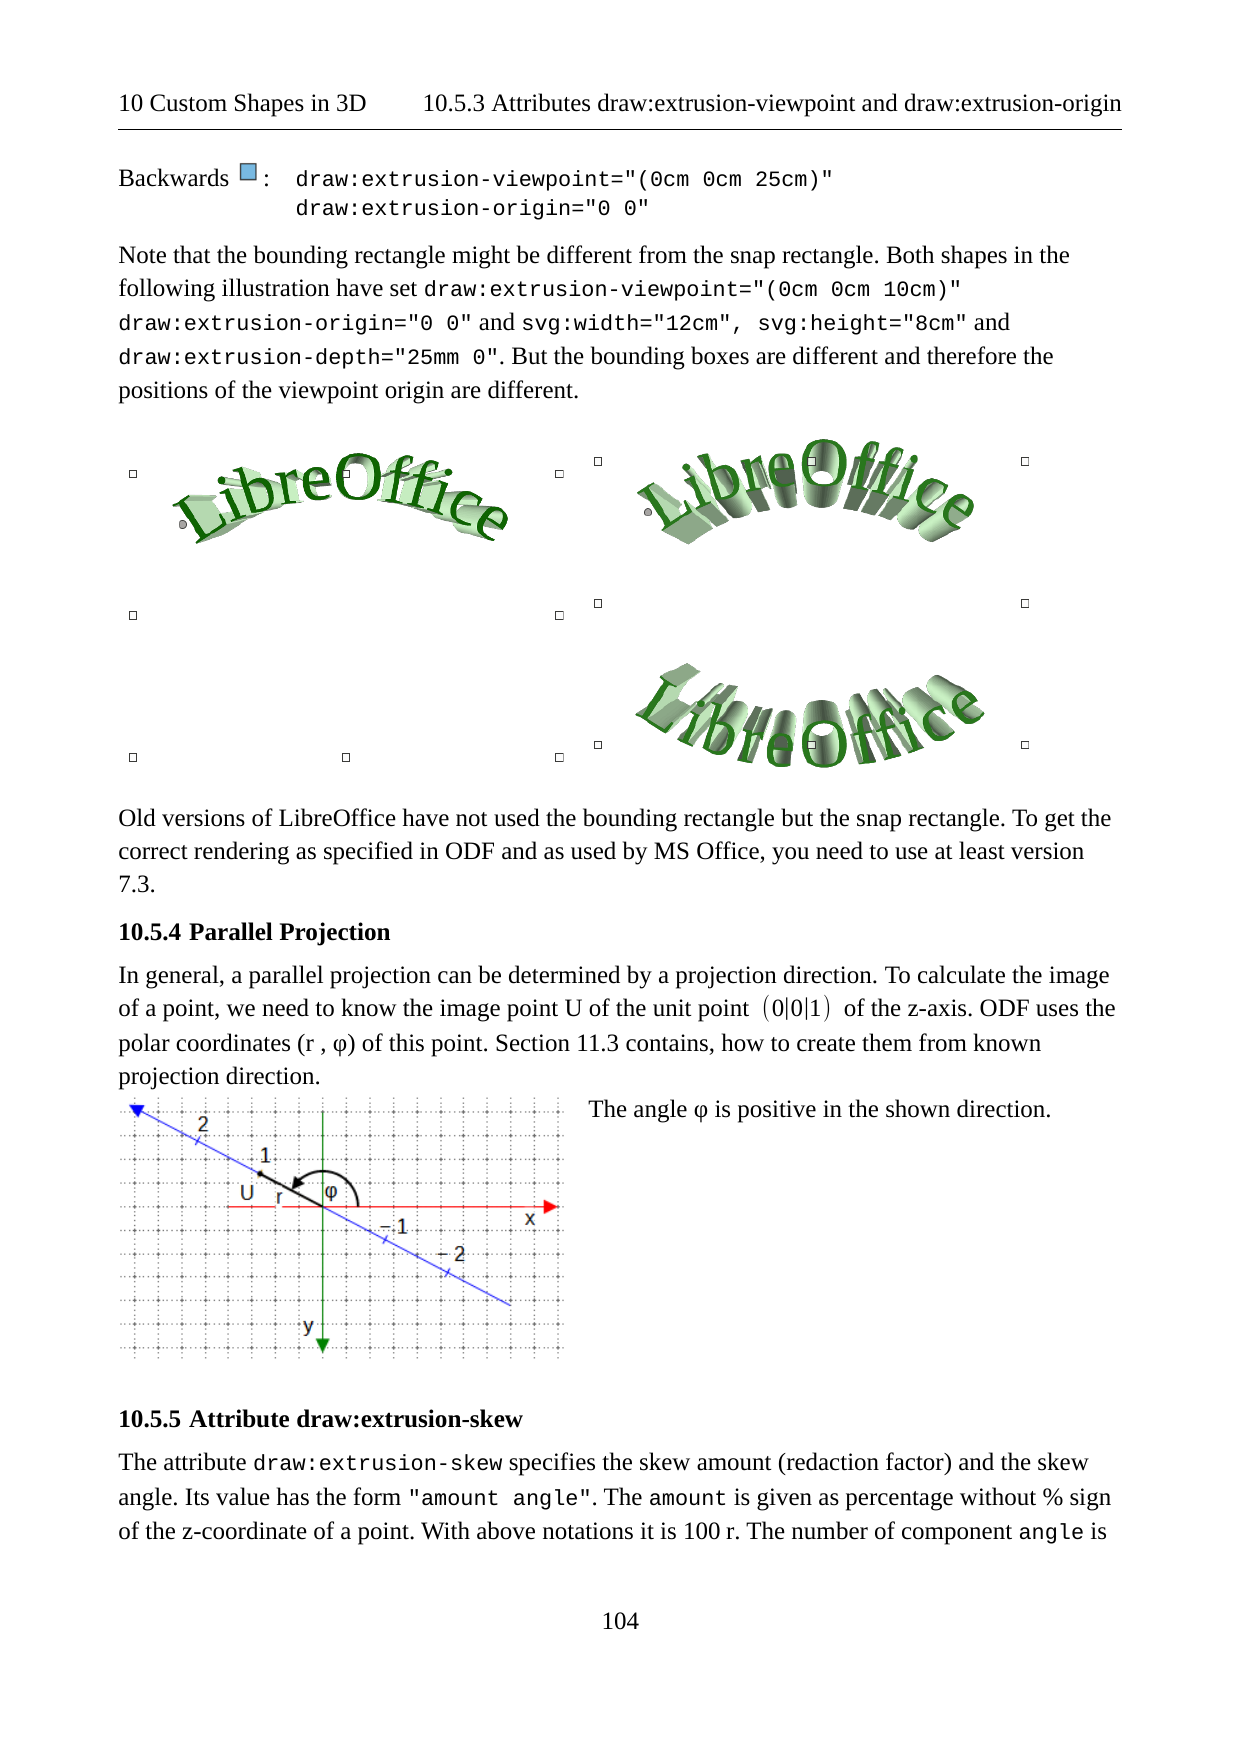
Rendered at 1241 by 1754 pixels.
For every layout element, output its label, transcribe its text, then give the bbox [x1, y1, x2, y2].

subtitle Parallel Projection [118, 917, 1122, 946]
subtitle Attribute draw:extrusion-skew [118, 1404, 1122, 1433]
picture [235, 158, 263, 187]
picture [584, 422, 1044, 779]
text The attribute draw:extrusion-skew specifies the skew amount (redaction factor) and the skew angle. Its value has the form "amount angle". The amount is given as percentage without % sign of the z‑coordinate of a point. With above notations it is 100 r. The number of component angle is [118, 1447, 1122, 1546]
text Backwards : draw:extrusion-viewpoint="(0cm 0cm 25cm)" draw:extrusion-origin="0 0" [118, 159, 1122, 221]
picture [118, 1094, 565, 1361]
picture [118, 442, 579, 779]
text In general, a parallel projection can be determined by a projection direction. To calculate the image of a point, we need to know the image point U of the unit point of the z-axis. ODF uses the polar coordinates (r , φ) of this point. Section 11.3 contains, how to create them from known projection direction. [118, 961, 1122, 1090]
text Note that the bounding rectangle might be different from the snap rectangle. Both shapes in the following illustration have set draw:extrusion-viewpoint="(0cm 0cm 10cm)" draw:extrusion-origin="0 0" and svg:width="12cm", svg:height="8cm" and draw:extrusion-depth="25mm 0". But the bounding boxes are different and therefore the positions of the viewpoint origin are different. [118, 240, 1122, 404]
text Old versions of LibreOffice have not used the bounding rectangle but the snap rectangle. To get the correct rendering as specified in ODF and as used by MS Office, you need to use at least version 7.3. [118, 803, 1122, 898]
text The angle φ is positive in the shown direction. [565, 1094, 1122, 1361]
